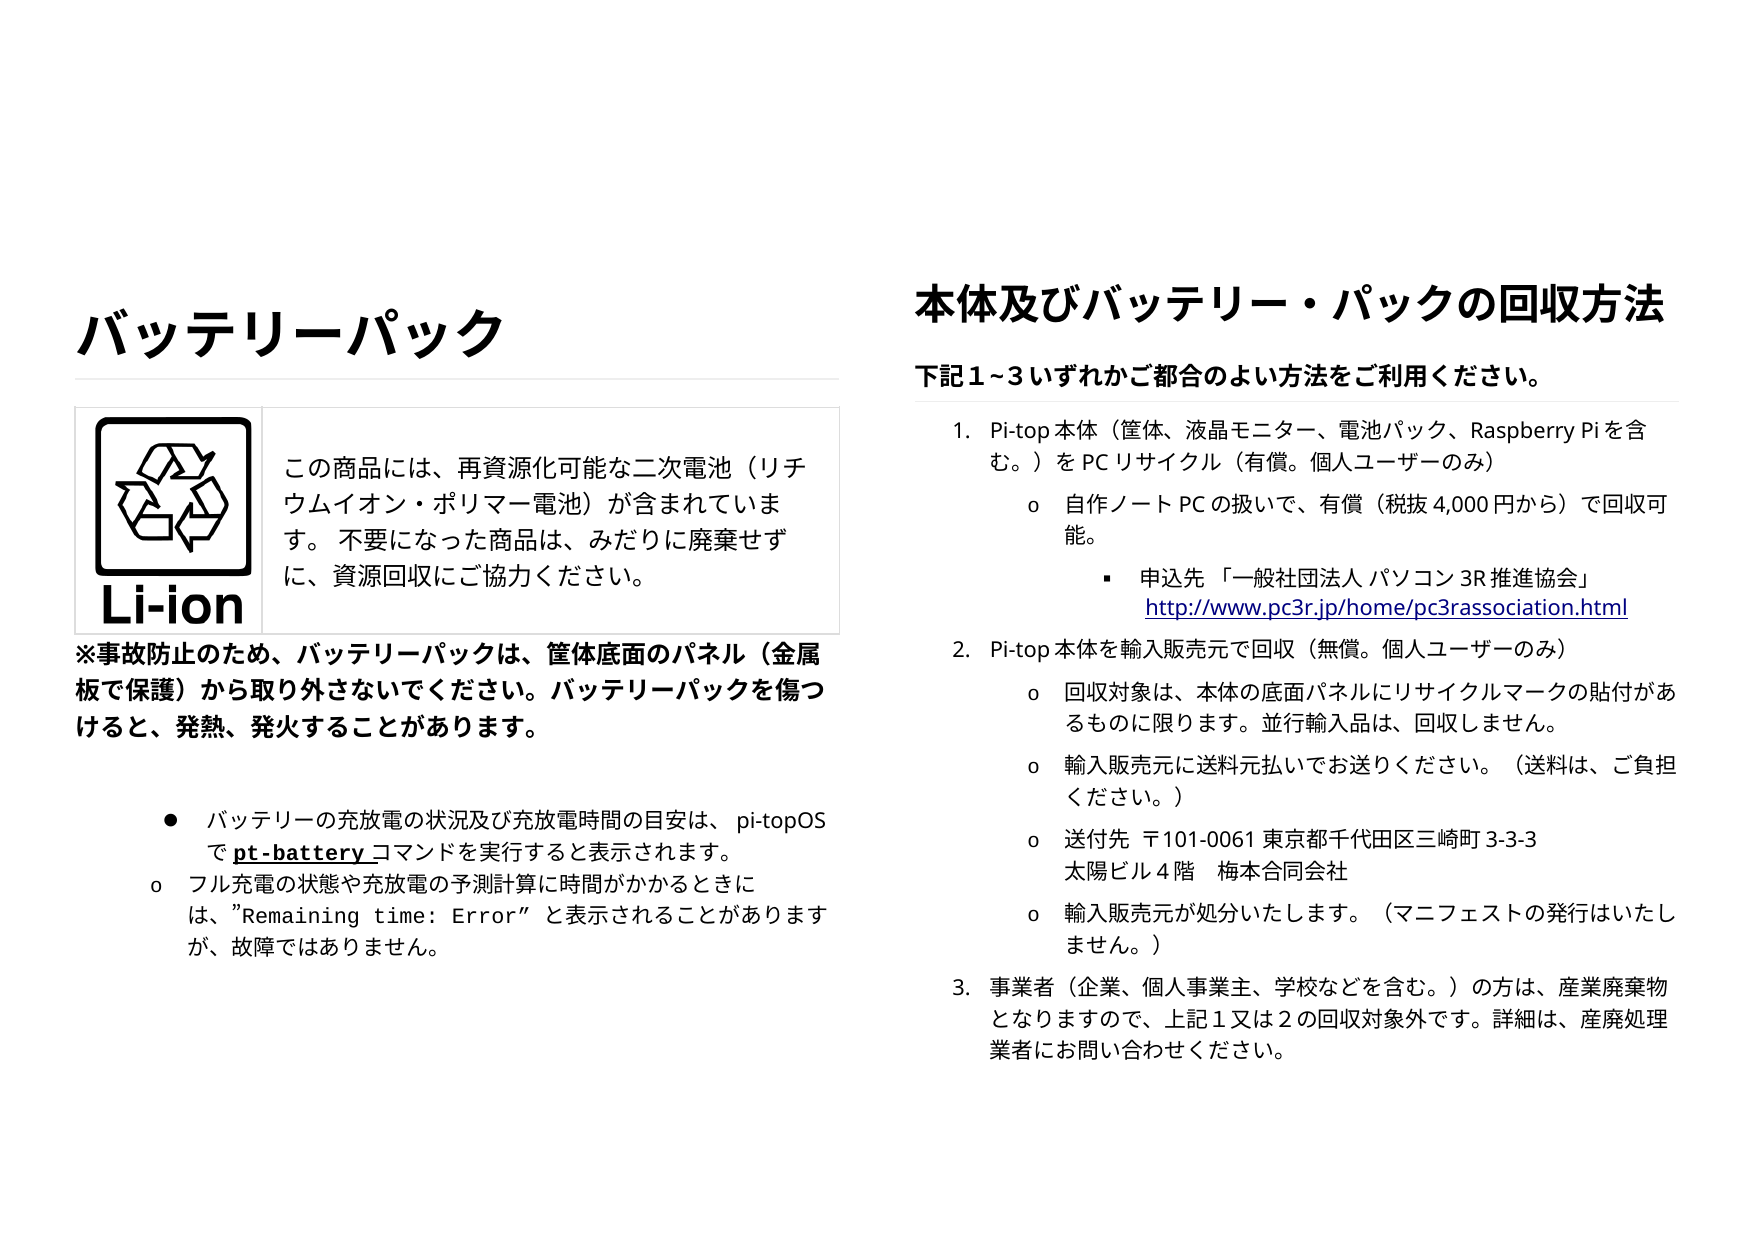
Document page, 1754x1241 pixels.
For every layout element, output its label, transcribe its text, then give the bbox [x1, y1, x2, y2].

list 輸入販売元に送料元払いでお送りください。（送料は、ご負担ください。） [1027, 748, 1679, 812]
table_header この商品には、再資源化可能な二次電池（リチウムイオン・ポリマー電池）が含まれています。 不要になった商品は、みだりに廃棄せずに、資源回収にご協力ください。 [263, 408, 839, 633]
list バッテリーの充放電の状況及び充放電時間の目安は、 pi-topOSで pt-battery コマンドを実行すると表示されます。 [162, 803, 839, 867]
table_header [76, 408, 261, 633]
list 事業者（企業、個人事業主、学校などを含む。）の方は、産業廃棄物となりますので、上記１又は２の回収対象外です。詳細は、産廃処理業者にお問い合わせください。 [952, 970, 1679, 1065]
text ※事故防止のため、バッテリーパックは、筐体底面のパネル（金属板で保護）から取り外さないでください。バッテリーパックを傷つけると、発熱、発火することがあります。 [75, 635, 839, 743]
list 輸入販売元が処分いたします。（マニフェストの発行はいたしません。） [1027, 896, 1679, 959]
list 送付先 〒101-0061 東京都千代田区三崎町3-3-3 太陽ビル4階 梅本合同会社 [1027, 822, 1679, 886]
list 自作ノートPCの扱いで、有償（税抜4,000円から）で回収可能。 [1027, 487, 1679, 550]
list フル充電の状態や充放電の予測計算に時間がかかるときには、”Remaining time: Error” と表示されることがありますが、故障ではありません。 [150, 867, 839, 962]
text バッテリーパック [75, 292, 839, 378]
list 回収対象は、本体の底面パネルにリサイクルマークの貼付があるものに限ります。並行輸入品は、回収しません。 [1027, 675, 1679, 738]
text 下記１~３いずれかご都合のよい方法をご利用ください。 [914, 356, 1679, 402]
list 申込先 「一般社団法人 パソコン3R推進協会」 http://www.pc3r.jp/home/pc3rassociation.html [1102, 561, 1679, 622]
list Pi-top本体（筐体、液晶モニター、電池パック、Raspberry Piを含む。）をPCリサイクル（有償。個人ユーザーのみ） [952, 413, 1679, 476]
list Pi-top本体を輸入販売元で回収（無償。個人ユーザーのみ） [952, 632, 1679, 664]
text 本体及びバッテリー・パックの回収方法 [914, 271, 1679, 331]
